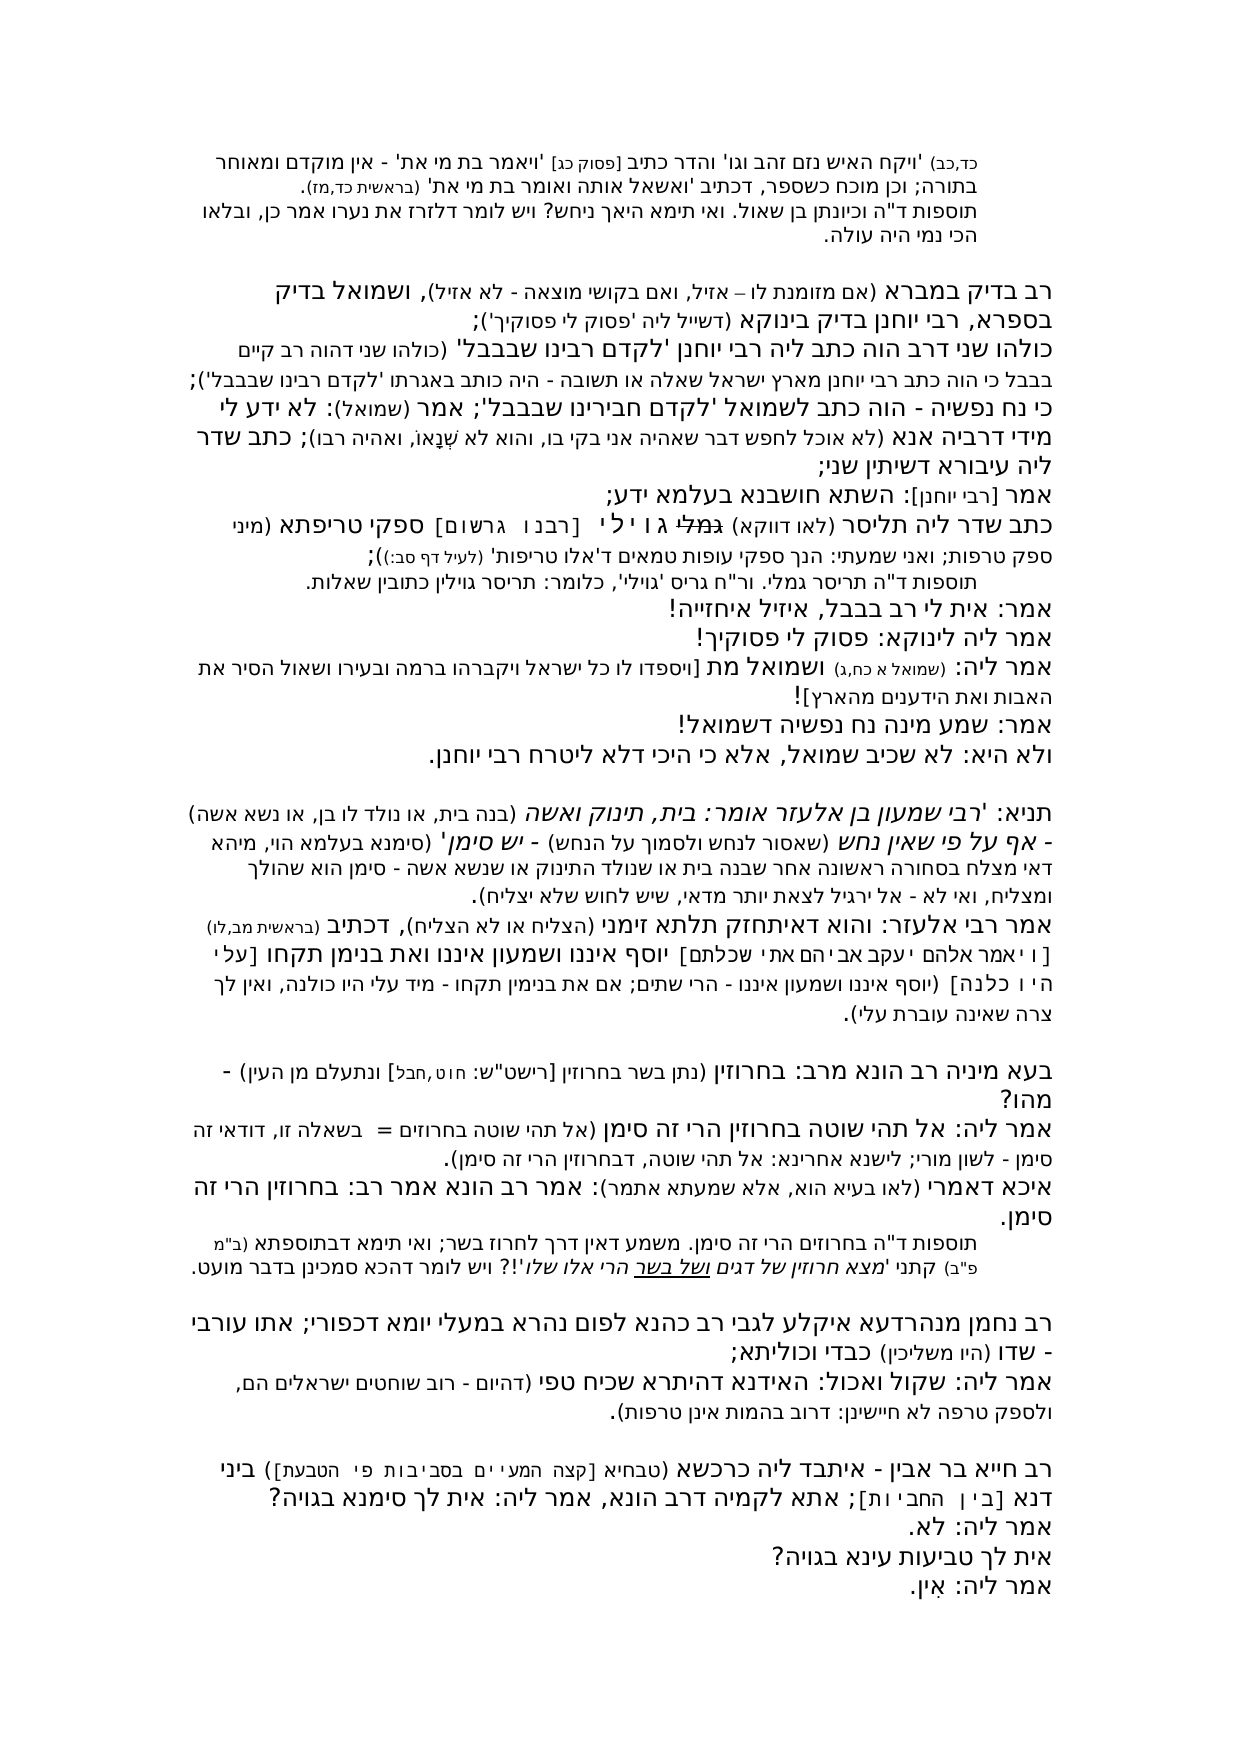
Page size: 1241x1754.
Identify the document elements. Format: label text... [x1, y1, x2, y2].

text אמר [רבי יוחנן]: השתא חושבנא בעלמא ידע; [187, 481, 1053, 510]
text כתב שדר ליה תליסר (לאו דווקא) גמלי גוילי [רבנו גרשום] ספקי טריפתא (מיני ספק טרפות; ואני שמעתי: הנך ספקי עופות טמאים ד'אלו טריפות' (לעיל דף סב:)); [187, 510, 1053, 570]
text אמר ליה: לא. [187, 1513, 1053, 1542]
text רב נחמן מנהרדעא איקלע לגבי רב כהנא לפום נהרא במעלי יומא דכפורי; אתו עורבי - שדו (היו משליכין) כבדי וכוליתא; [187, 1308, 1053, 1367]
text תניא: 'רבי שמעון בן אלעזר אומר: בית, תינוק ואשה (בנה בית, או נולד לו בן, או נשא אשה) - אף על פי שאין נחש (שאסור לנחש ולסמוך על הנחש) - יש סימן' (סימנא בעלמא הוי, מיהא דאי מצלח בסחורה ראשונה אחר שבנה בית או שנולד התינוק או שנשא אשה - סימן הוא שהולך ומצליח, ואי לא - אל ירגיל לצאת יותר מדאי, שיש לחוש שלא יצליח). [187, 798, 1053, 910]
text ולא היא: לא שכיב שמואל, אלא כי היכי דלא ליטרח רבי יוחנן. [187, 740, 1053, 769]
text אמר רבי אלעזר: והוא דאיתחזק תלתא זימני (הצליח או לא הצליח), דכתיב (בראשית מב,לו) [ויאמר אלהם יעקב אביהם אתי שכלתם] יוסף איננו ושמעון איננו ואת בנימן תקחו [עלי היו כלנה] (יוסף איננו ושמעון איננו - הרי שתים; אם את בנימין תקחו - מיד עלי היו כולנה, ואין לך צרה שאינה עוברת עלי). [187, 910, 1053, 1027]
text תוספות ד"ה תריסר גמלי. ור"ח גריס 'גוילי', כלומר: תריסר גוילין כתובין שאלות. [187, 570, 978, 594]
text תוספות ד"ה וכיונתן בן שאול. ואי תימא היאך ניחש? ויש לומר דלזרז את נערו אמר כן, ובלאו הכי נמי היה עולה. [187, 199, 978, 247]
text כד,כב) 'ויקח האיש נזם זהב וגו' והדר כתיב [פסוק כג] 'ויאמר בת מי את' - אין מוקדם ומאוחר בתורה; וכן מוכח כשספר, דכתיב 'ואשאל אותה ואומר בת מי את' (בראשית כד,מז). [187, 150, 978, 199]
text אמר: אית לי רב בבבל, איזיל איחזייה! [187, 594, 1053, 623]
text כולהו שני דרב הוה כתב ליה רבי יוחנן 'לקדם רבינו שבבבל' (כולהו שני דהוה רב קיים בבבל כי הוה כתב רבי יוחנן מארץ ישראל שאלה או תשובה - היה כותב באגרתו 'לקדם רבינו שבבבל'); כי נח נפשיה - הוה כתב לשמואל 'לקדם חבירינו שבבבל'; אמר (שמואל): לא ידע לי מידי דרביה אנא (לא אוכל לחפש דבר שאהיה אני בקי בו, והוא לא שְׁנָאוֹ, ואהיה רבו); כתב שדר ליה עיבורא דשיתין שני; [187, 334, 1053, 481]
text בעא מיניה רב הונא מרב: בחרוזין (נתן בשר בחרוזין [רישט"ש: חוט,חבל] ונתעלם מן העין) - מהו? [187, 1056, 1053, 1114]
text אית לך טביעות עינא בגויה? [187, 1542, 1053, 1571]
text רב חייא בר אבין - איתבד ליה כרכשא (טבחיא [קצה המעיים בסביבות פי הטבעת]) ביני דנא [בין החביות]; אתא לקמיה דרב הונא, אמר ליה: אית לך סימנא בגויה? [187, 1454, 1053, 1513]
text אמר ליה: אִין. [187, 1571, 1053, 1600]
text אמר ליה: (שמואל א כח,ג) ושמואל מת [ויספדו לו כל ישראל ויקברהו ברמה ובעירו ושאול הסיר את האבות ואת הידענים מהארץ]! [187, 652, 1053, 711]
text אמר ליה: אל תהי שוטה בחרוזין הרי זה סימן (אל תהי שוטה בחרוזים = בשאלה זו, דודאי זה סימן - לשון מורי; לישנא אחרינא: אל תהי שוטה, דבחרוזין הרי זה סימן). [187, 1114, 1053, 1173]
text אמר ליה: שקול ואכול: האידנא דהיתרא שכיח טפי (דהיום - רוב שוחטים ישראלים הם, ולספק טרפה לא חיישינן: דרוב בהמות אינן טרפות). [187, 1367, 1053, 1425]
text איכא דאמרי (לאו בעיא הוא, אלא שמעתא אתמר): אמר רב הונא אמר רב: בחרוזין הרי זה סימן. [187, 1173, 1053, 1231]
text רב בדיק במברא (אם מזומנת לו – אזיל, ואם בקושי מוצאה - לא אזיל), ושמואל בדיק בספרא, רבי יוחנן בדיק בינוקא (דשייל ליה 'פסוק לי פסוקיך'); [187, 276, 1053, 334]
text אמר ליה לינוקא: פסוק לי פסוקיך! [187, 623, 1053, 652]
text אמר: שמע מינה נח נפשיה דשמואל! [187, 711, 1053, 740]
text תוספות ד"ה בחרוזים הרי זה סימן. משמע דאין דרך לחרוז בשר; ואי תימא דבתוספתא (ב"מ פ"ב) קתני 'מצא חרוזין של דגים ושל בשר הרי אלו שלו'!? ויש לומר דהכא סמכינן בדבר מועט. [187, 1231, 978, 1279]
